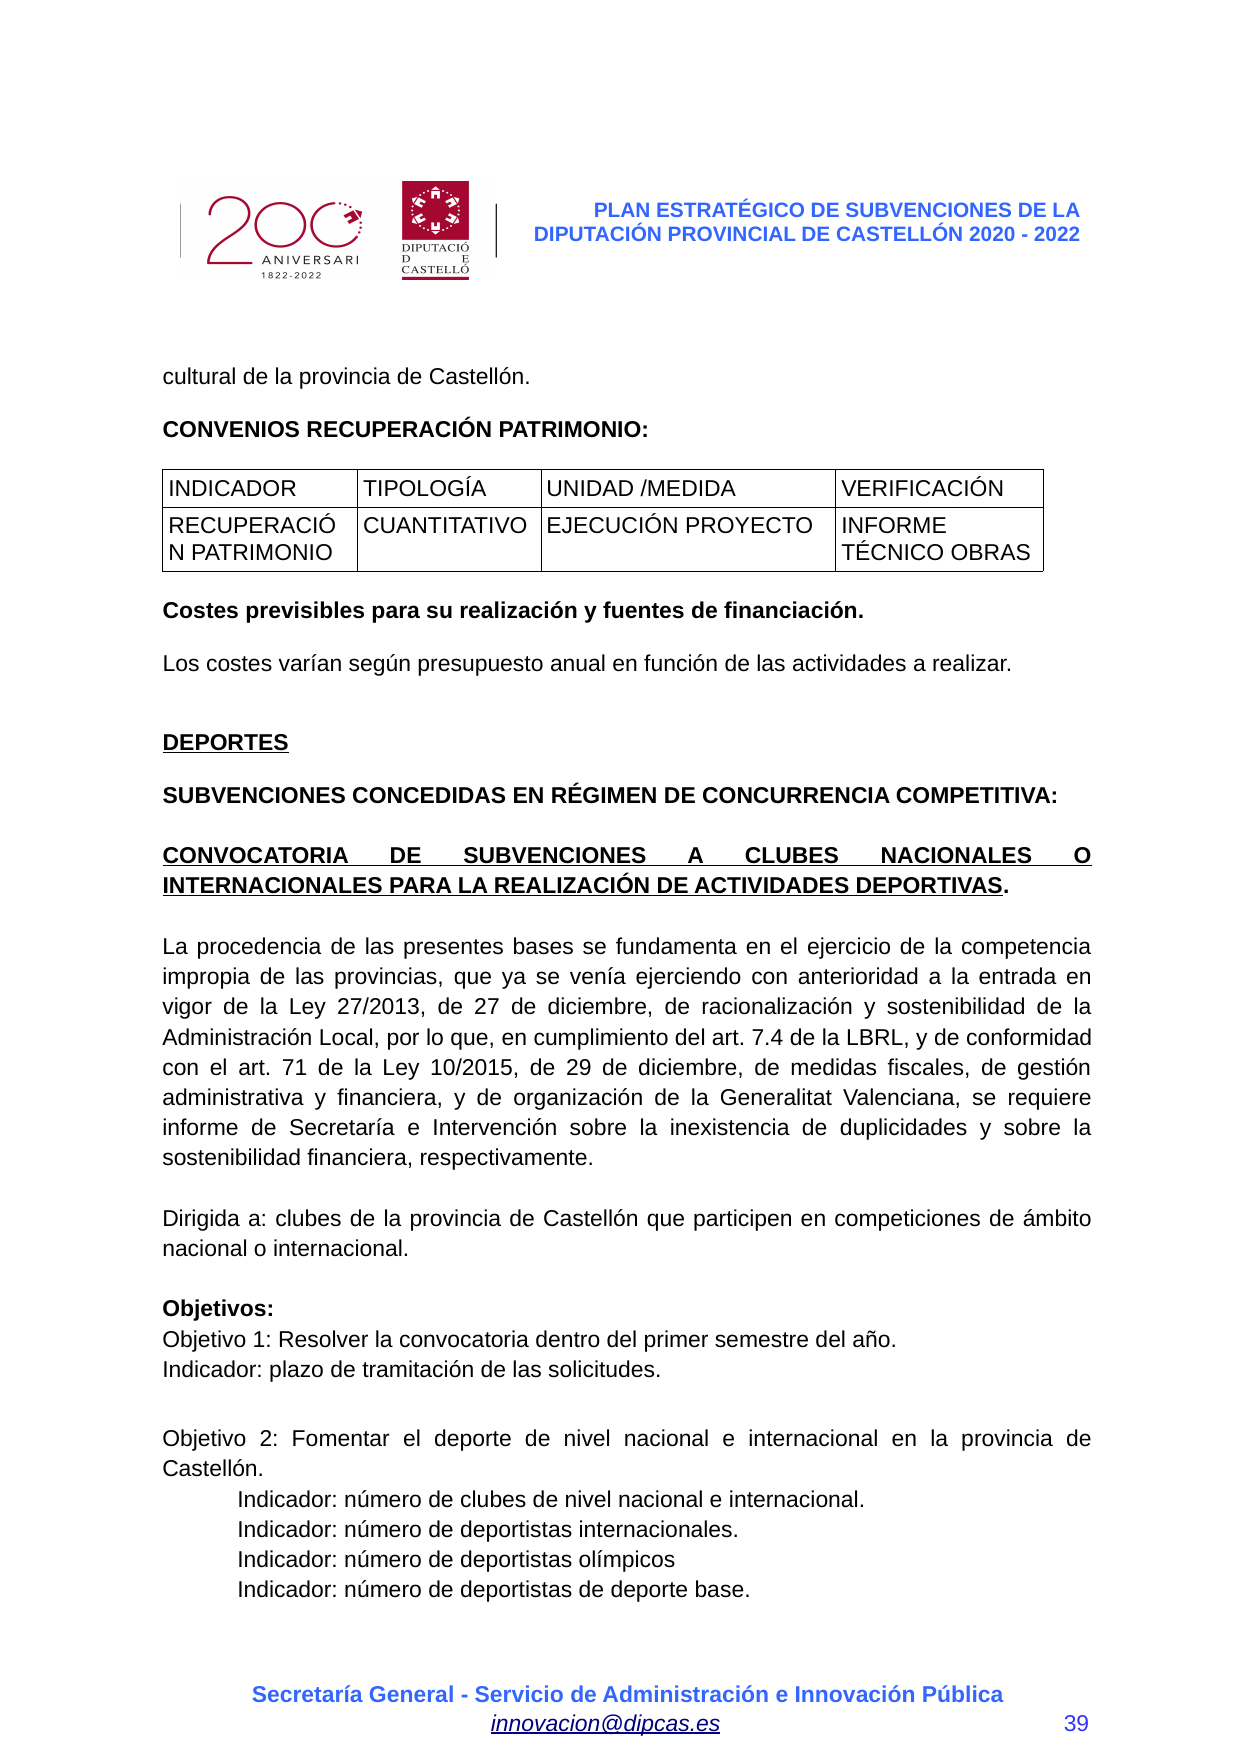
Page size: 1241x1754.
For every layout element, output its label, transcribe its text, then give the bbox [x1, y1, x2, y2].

text Indicador: plazo de tramitación de las solicitudes. [162, 1356, 1092, 1382]
text Indicador: número de deportistas internacionales. [162, 1516, 1092, 1542]
table_cell EJECUCIÓN PROYECTO [542, 508, 835, 571]
text Los costes varían según presupuesto anual en función de las actividades a realizar. [162, 650, 1092, 676]
text La procedencia de las presentes bases se fundamenta en el ejercicio de la competencia impropia de las provincias, que ya se venía ejerciendo con anterioridad a la entrada en vigor de la Ley 27/2013, de 27 de diciembre, de racionalización y sostenibilidad de la Administración Local, por lo que, en cumplimiento del art. 7.4 de la LBRL, y de conformidad con el art. 71 de la Ley 10/2015, de 29 de diciembre, de medidas fiscales, de gestión administrativa y financiera, y de organización de la Generalitat Valenciana, se requiere informe de Secretaría e Intervención sobre la inexistencia de duplicidades y sobre la sostenibilidad financiera, respectivamente. [162, 933, 1092, 1171]
text Indicador: número de clubes de nivel nacional e internacional. [162, 1486, 1092, 1512]
table_header VERIFICACIÓN [836, 470, 1043, 507]
text Objetivo 1: Resolver la convocatoria dentro del primer semestre del año. [162, 1326, 1092, 1352]
text Objetivos: [162, 1295, 1092, 1322]
table_header UNIDAD /MEDIDA [542, 470, 835, 507]
list CONVENIOS RECUPERACIÓN PATRIMONIO: [162, 416, 1092, 442]
picture [180, 181, 497, 280]
text cultural de la provincia de Castellón. [162, 363, 1092, 389]
text Indicador: número de deportistas de deporte base. [162, 1576, 1092, 1602]
table_header INDICADOR [163, 470, 357, 507]
table_cell CUANTITATIVO [358, 508, 541, 571]
table_cell RECUPERACIÓN PATRIMONIO [163, 508, 357, 571]
table_cell INFORME TÉCNICO OBRAS [836, 508, 1043, 571]
text CONVOCATORIA DE SUBVENCIONES A CLUBES NACIONALES O [162, 842, 1092, 865]
list Costes previsibles para su realización y fuentes de financiación. [162, 597, 1092, 624]
text Dirigida a: clubes de la provincia de Castellón que participen en competiciones de ámbito nacional o internacional. [162, 1205, 1092, 1261]
text SUBVENCIONES CONCEDIDAS EN RÉGIMEN DE CONCURRENCIA COMPETITIVA: [162, 782, 1092, 808]
table_header TIPOLOGÍA [358, 470, 541, 507]
text INTERNACIONALES PARA LA REALIZACIÓN DE ACTIVIDADES DEPORTIVAS. [162, 866, 1092, 899]
text Objetivo 2: Fomentar el deporte de nivel nacional e internacional en la provincia de Castellón. [162, 1425, 1092, 1482]
text DEPORTES [162, 729, 1092, 755]
text Indicador: número de deportistas olímpicos [162, 1546, 1092, 1572]
